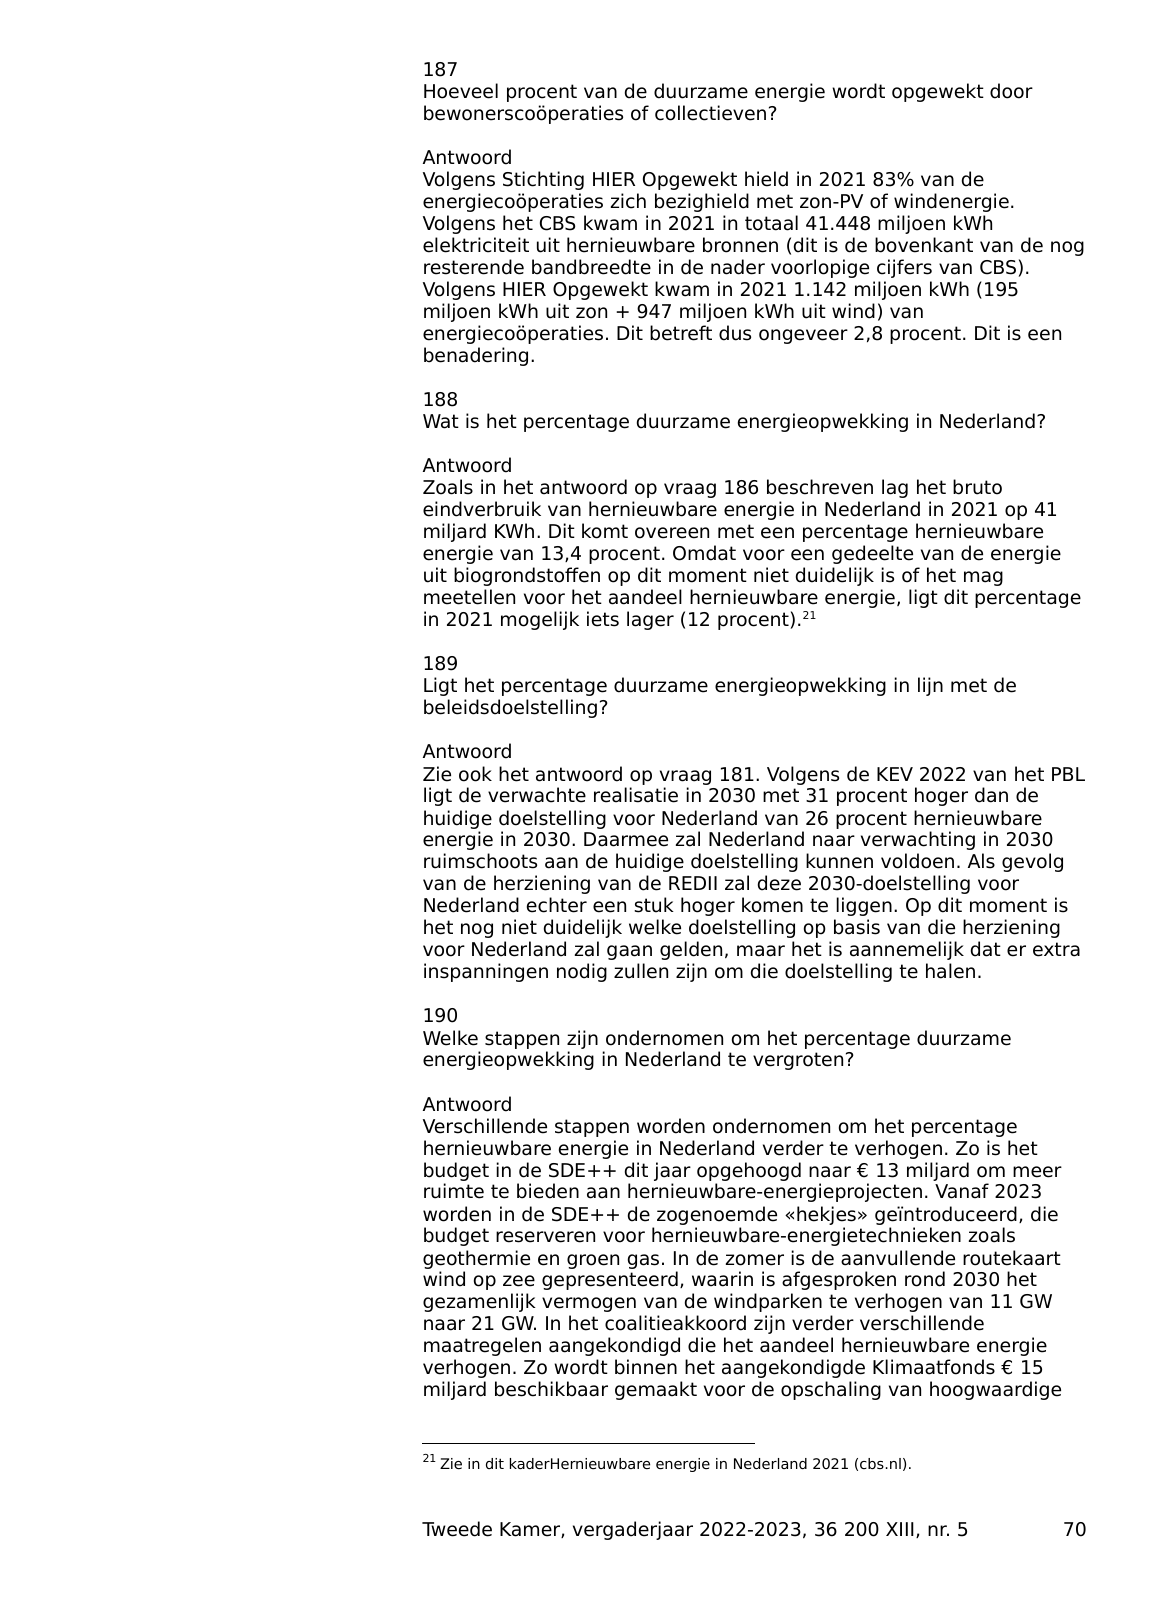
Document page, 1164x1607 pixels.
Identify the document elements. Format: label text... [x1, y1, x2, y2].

text Ligt het percentage duurzame energieopwekking in lijn met de beleidsdoelstelling? [422, 675, 1087, 719]
text Zie ook het antwoord op vraag 181. Volgens de KEV 2022 van het PBL ligt de verwachte realisatie in 2030 met 31 procent hoger dan de huidige doelstelling voor Nederland van 26 procent hernieuwbare energie in 2030. Daarmee zal Nederland naar verwachting in 2030 ruimschoots aan de huidige doelstelling kunnen voldoen. Als gevolg van de herziening van de REDII zal deze 2030-doelstelling voor Nederland echter een stuk hoger komen te liggen. Op dit moment is het nog niet duidelijk welke doelstelling op basis van die herziening voor Nederland zal gaan gelden, maar het is aannemelijk dat er extra inspanningen nodig zullen zijn om die doelstelling te halen. [422, 763, 1087, 983]
text Antwoord [422, 741, 1087, 763]
text 189 [422, 653, 1087, 675]
text 187 [422, 59, 1087, 81]
text Verschillende stappen worden ondernomen om het percentage hernieuwbare energie in Nederland verder te verhogen. Zo is het budget in de SDE++ dit jaar opgehoogd naar € 13 miljard om meer ruimte te bieden aan hernieuwbare-energieprojecten. Vanaf 2023 worden in de SDE++ de zogenoemde «hekjes» geïntroduceerd, die budget reserveren voor hernieuwbare-energietechnieken zoals geothermie en groen gas. In de zomer is de aanvullende routekaart wind op zee gepresenteerd, waarin is afgesproken rond 2030 het gezamenlijk vermogen van de windparken te verhogen van 11 GW naar 21 GW. In het coalitieakkoord zijn verder verschillende maatregelen aangekondigd die het aandeel hernieuwbare energie verhogen. Zo wordt binnen het aangekondigde Klimaatfonds € 15 miljard beschikbaar gemaakt voor de opschaling van hoogwaardige [422, 1116, 1087, 1401]
text Wat is het percentage duurzame energieopwekking in Nederland? [422, 411, 1087, 433]
text Zie in dit kaderHernieuwbare energie in Nederland 2021 (cbs.nl). [422, 1452, 1087, 1474]
text Welke stappen zijn ondernomen om het percentage duurzame energieopwekking in Nederland te vergroten? [422, 1027, 1087, 1071]
text Antwoord [422, 455, 1087, 477]
text Hoeveel procent van de duurzame energie wordt opgewekt door bewonerscoöperaties of collectieven? [422, 81, 1087, 125]
text Volgens Stichting HIER Opgewekt hield in 2021 83% van de energiecoöperaties zich bezighield met zon-PV of windenergie. Volgens het CBS kwam in 2021 in totaal 41.448 miljoen kWh elektriciteit uit hernieuwbare bronnen (dit is de bovenkant van de nog resterende bandbreedte in de nader voorlopige cijfers van CBS). Volgens HIER Opgewekt kwam in 2021 1.142 miljoen kWh (195 miljoen kWh uit zon + 947 miljoen kWh uit wind) van energiecoöperaties. Dit betreft dus ongeveer 2,8 procent. Dit is een benadering. [422, 169, 1087, 367]
text Antwoord [422, 147, 1087, 169]
text Antwoord [422, 1093, 1087, 1116]
text 190 [422, 1005, 1087, 1027]
text 188 [422, 389, 1087, 411]
text Zoals in het antwoord op vraag 186 beschreven lag het bruto eindverbruik van hernieuwbare energie in Nederland in 2021 op 41 miljard KWh. Dit komt overeen met een percentage hernieuwbare energie van 13,4 procent. Omdat voor een gedeelte van de energie uit biogrondstoffen op dit moment niet duidelijk is of het mag meetellen voor het aandeel hernieuwbare energie, ligt dit percentage in 2021 mogelijk iets lager (12 procent). [422, 477, 1087, 631]
